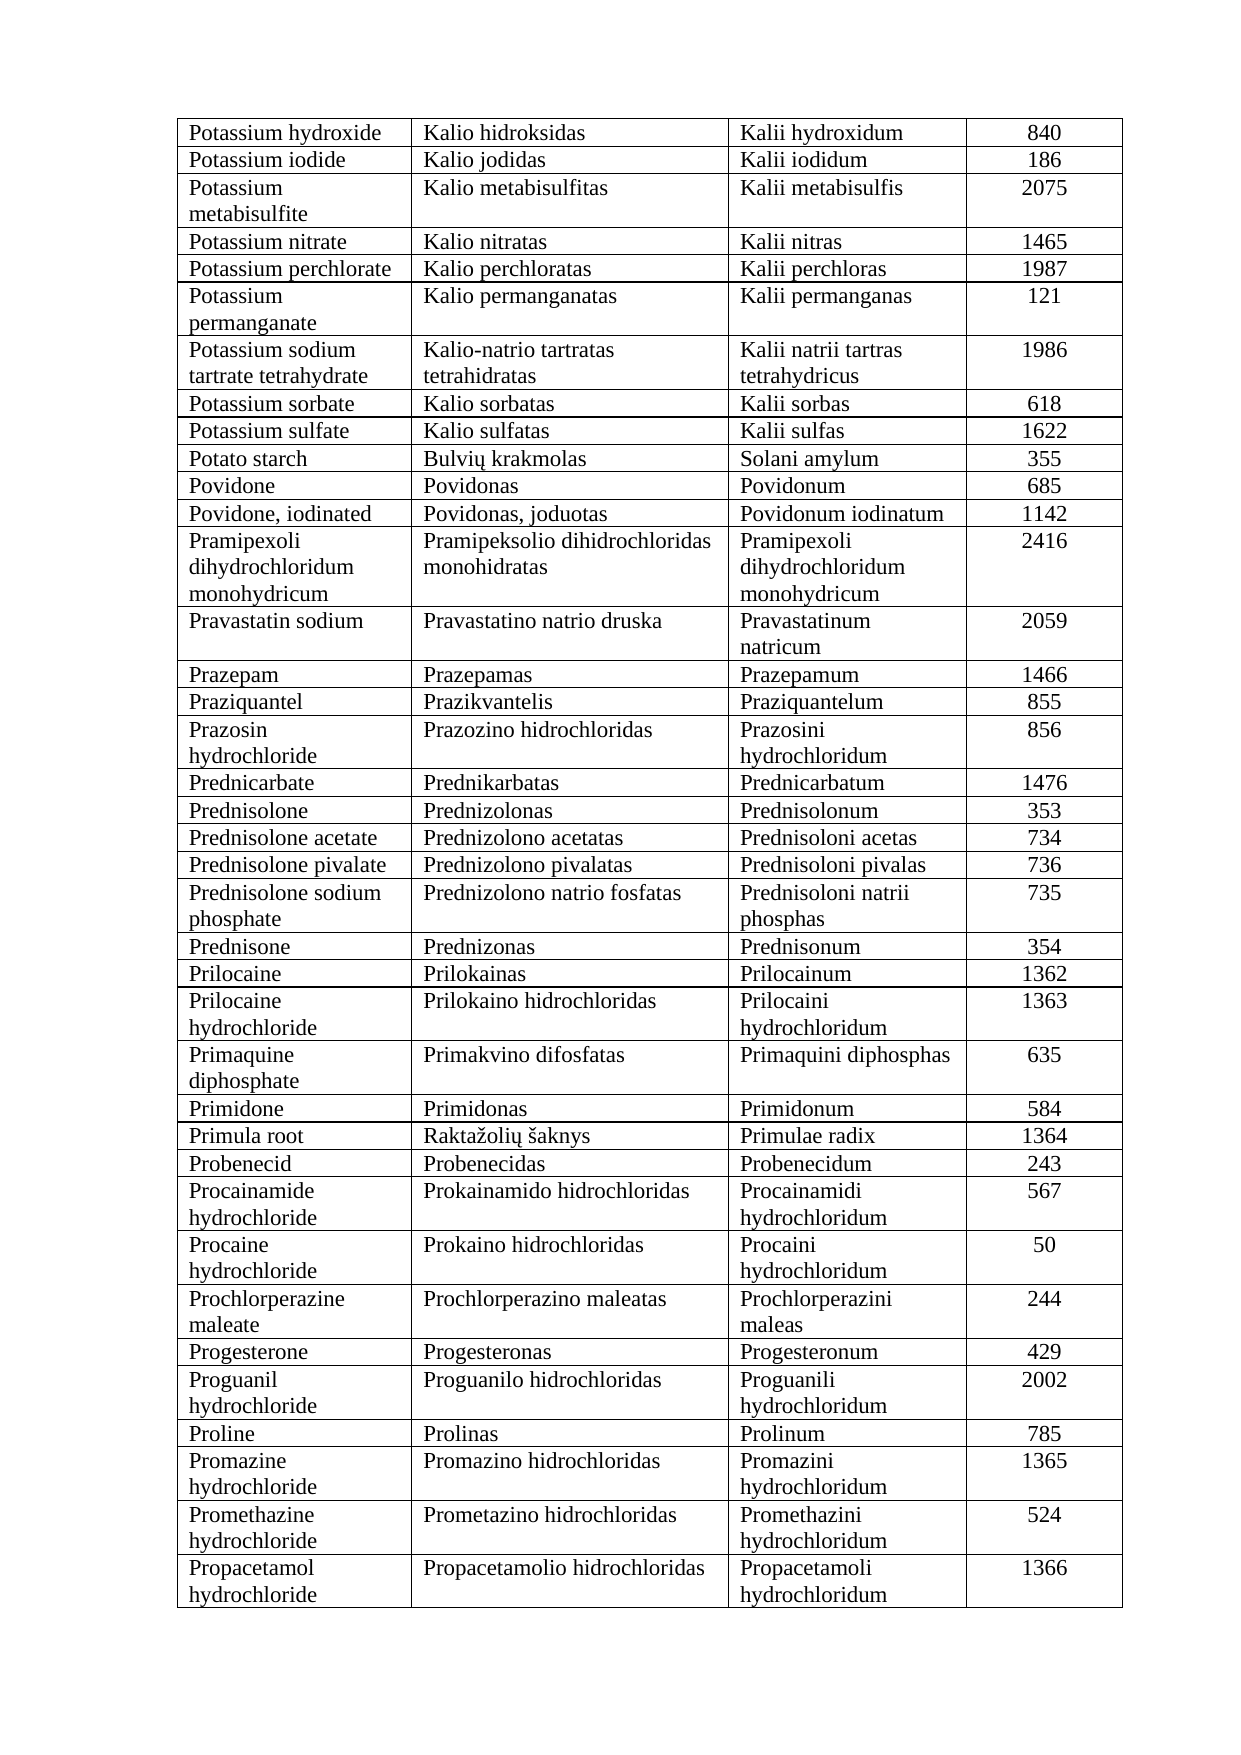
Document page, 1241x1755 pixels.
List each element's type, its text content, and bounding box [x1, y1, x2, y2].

table_cell Potassium perchlorate [178, 255, 411, 281]
table_cell 584 [967, 1095, 1122, 1121]
table_cell Prilocaini hydrochloridum [729, 988, 966, 1040]
table_cell Kalii metabisulfis [729, 174, 966, 227]
table_cell Prokainamido hidrochloridas [412, 1177, 728, 1230]
table_cell Povidonum [729, 472, 966, 498]
table_cell Kalii sulfas [729, 418, 966, 444]
table_cell 1622 [967, 418, 1122, 444]
table_cell Procaine hydrochloride [178, 1231, 411, 1284]
table_cell 355 [967, 445, 1122, 471]
table_cell Pravastatin sodium [178, 607, 411, 660]
table_cell Prolinas [412, 1420, 728, 1446]
table_cell Solani amylum [729, 445, 966, 471]
table_cell Prochlorperazine maleate [178, 1285, 411, 1337]
table_cell Promazine hydrochloride [178, 1447, 411, 1500]
table_cell Probenecidas [412, 1150, 728, 1176]
table_cell Prednisolone [178, 797, 411, 823]
table_cell Kalio sorbatas [412, 390, 728, 416]
table_cell 1363 [967, 988, 1122, 1040]
table_cell Prilocaine [178, 960, 411, 986]
table_cell Procainamidi hydrochloridum [729, 1177, 966, 1230]
table_cell Prednisoloni natrii phosphas [729, 879, 966, 932]
table_cell Kalii nitras [729, 228, 966, 254]
table_cell Procainamide hydrochloride [178, 1177, 411, 1230]
table_cell Progesteronas [412, 1339, 728, 1365]
table_cell Primaquine diphosphate [178, 1041, 411, 1094]
table_cell Primidonum [729, 1095, 966, 1121]
table_cell 2416 [967, 527, 1122, 606]
table_cell Povidone, iodinated [178, 500, 411, 526]
table_cell Prazozino hidrochloridas [412, 716, 728, 768]
table_cell Prednizolono acetatas [412, 824, 728, 851]
table_cell 243 [967, 1150, 1122, 1176]
table_cell Prazepamum [729, 661, 966, 687]
table_cell Potassium sulfate [178, 418, 411, 444]
table_cell 524 [967, 1501, 1122, 1553]
table_cell 2059 [967, 607, 1122, 660]
table_cell Povidonum iodinatum [729, 500, 966, 526]
table_cell 840 [967, 119, 1122, 146]
table_cell Povidonas, joduotas [412, 500, 728, 526]
table_cell Pramipeksolio dihidrochloridas monohidratas [412, 527, 728, 606]
table_cell Pravastatino natrio druska [412, 607, 728, 660]
table_cell Propacetamoli hydrochloridum [729, 1555, 966, 1607]
table_cell 855 [967, 688, 1122, 714]
table_cell Promazini hydrochloridum [729, 1447, 966, 1500]
table_cell Prazepamas [412, 661, 728, 687]
table_cell Potassium metabisulfite [178, 174, 411, 227]
table_cell Kalio nitratas [412, 228, 728, 254]
table_cell Proguanilo hidrochloridas [412, 1366, 728, 1418]
table_cell 1987 [967, 255, 1122, 281]
table_cell 1366 [967, 1555, 1122, 1607]
table_cell Kalii hydroxidum [729, 119, 966, 146]
table_cell 50 [967, 1231, 1122, 1284]
table_cell Bulvių krakmolas [412, 445, 728, 471]
table_cell Potassium hydroxide [178, 119, 411, 146]
table_cell Kalio hidroksidas [412, 119, 728, 146]
table_cell Prolinum [729, 1420, 966, 1446]
table_cell Progesterone [178, 1339, 411, 1365]
table_cell Promethazini hydrochloridum [729, 1501, 966, 1553]
table_cell Prochlorperazino maleatas [412, 1285, 728, 1337]
table_cell 785 [967, 1420, 1122, 1446]
table_cell Kalio sulfatas [412, 418, 728, 444]
table_cell Prednizonas [412, 933, 728, 959]
table_cell Prednisolonum [729, 797, 966, 823]
table_cell Prednizolono pivalatas [412, 852, 728, 878]
table_cell 567 [967, 1177, 1122, 1230]
table_cell 2002 [967, 1366, 1122, 1418]
table_cell Kalii iodidum [729, 147, 966, 173]
table_cell 618 [967, 390, 1122, 416]
table_cell Propacetamol hydrochloride [178, 1555, 411, 1607]
table_cell Kalio perchloratas [412, 255, 728, 281]
table_cell Potassium sodium tartrate tetrahydrate [178, 336, 411, 389]
table_cell Praziquantel [178, 688, 411, 714]
table_cell Probenecidum [729, 1150, 966, 1176]
table_cell 121 [967, 283, 1122, 335]
table_cell 1465 [967, 228, 1122, 254]
table_cell Kalii permanganas [729, 283, 966, 335]
table_cell Kalio jodidas [412, 147, 728, 173]
table_cell Primidone [178, 1095, 411, 1121]
table_cell Raktažolių šaknys [412, 1123, 728, 1149]
table_cell Prednisoloni pivalas [729, 852, 966, 878]
table_cell 1362 [967, 960, 1122, 986]
table_cell Pravastatinum natricum [729, 607, 966, 660]
table_cell Prednizolonas [412, 797, 728, 823]
table_cell Propacetamolio hidrochloridas [412, 1555, 728, 1607]
table_cell Kalio-natrio tartratas tetrahidratas [412, 336, 728, 389]
table_cell 244 [967, 1285, 1122, 1337]
table_cell Prokaino hidrochloridas [412, 1231, 728, 1284]
table_cell Povidonas [412, 472, 728, 498]
table_cell Primulae radix [729, 1123, 966, 1149]
table_cell Kalii sorbas [729, 390, 966, 416]
table_cell Prednisoloni acetas [729, 824, 966, 851]
table_cell Potassium permanganate [178, 283, 411, 335]
table_cell 1476 [967, 769, 1122, 796]
table_cell Pramipexoli dihydrochloridum monohydricum [729, 527, 966, 606]
table_cell Prednikarbatas [412, 769, 728, 796]
table_cell Procaini hydrochloridum [729, 1231, 966, 1284]
table_cell Prazepam [178, 661, 411, 687]
table_cell Prilokainas [412, 960, 728, 986]
table_cell Prilocainum [729, 960, 966, 986]
table_cell Kalio permanganatas [412, 283, 728, 335]
table_cell 735 [967, 879, 1122, 932]
table_cell Prometazino hidrochloridas [412, 1501, 728, 1553]
table_cell Prednicarbatum [729, 769, 966, 796]
table_cell Prednisone [178, 933, 411, 959]
table_cell Prazosin hydrochloride [178, 716, 411, 768]
table_cell 2075 [967, 174, 1122, 227]
table_cell 685 [967, 472, 1122, 498]
table_cell 429 [967, 1339, 1122, 1365]
table_cell Pramipexoli dihydrochloridum monohydricum [178, 527, 411, 606]
table_cell 1466 [967, 661, 1122, 687]
table_cell Prednisolone acetate [178, 824, 411, 851]
table_cell 186 [967, 147, 1122, 173]
table_cell Prednizolono natrio fosfatas [412, 879, 728, 932]
table_cell Prednicarbate [178, 769, 411, 796]
table_cell Povidone [178, 472, 411, 498]
table_cell 1986 [967, 336, 1122, 389]
table_cell Probenecid [178, 1150, 411, 1176]
table_cell Prednisonum [729, 933, 966, 959]
table_cell Prilocaine hydrochloride [178, 988, 411, 1040]
table_cell 856 [967, 716, 1122, 768]
table_cell Primidonas [412, 1095, 728, 1121]
table_cell Prazikvantelis [412, 688, 728, 714]
table_cell 353 [967, 797, 1122, 823]
table_cell Prednisolone sodium phosphate [178, 879, 411, 932]
table_cell Potato starch [178, 445, 411, 471]
table_cell Prednisolone pivalate [178, 852, 411, 878]
table_cell Kalii natrii tartras tetrahydricus [729, 336, 966, 389]
table_cell Kalii perchloras [729, 255, 966, 281]
table_cell Praziquantelum [729, 688, 966, 714]
table_cell 1365 [967, 1447, 1122, 1500]
table_cell Primaquini diphosphas [729, 1041, 966, 1094]
table_cell Primakvino difosfatas [412, 1041, 728, 1094]
table_cell Primula root [178, 1123, 411, 1149]
table_cell Potassium nitrate [178, 228, 411, 254]
table_cell Promazino hidrochloridas [412, 1447, 728, 1500]
table_cell Kalio metabisulfitas [412, 174, 728, 227]
table_cell Proguanili hydrochloridum [729, 1366, 966, 1418]
table_cell 354 [967, 933, 1122, 959]
table_cell Progesteronum [729, 1339, 966, 1365]
table_cell Promethazine hydrochloride [178, 1501, 411, 1553]
table_cell Prochlorperazini maleas [729, 1285, 966, 1337]
table_cell Potassium sorbate [178, 390, 411, 416]
table_cell 734 [967, 824, 1122, 851]
table_cell 635 [967, 1041, 1122, 1094]
table_cell Prazosini hydrochloridum [729, 716, 966, 768]
table_cell 1142 [967, 500, 1122, 526]
table_cell 736 [967, 852, 1122, 878]
table_cell Proline [178, 1420, 411, 1446]
table_cell Potassium iodide [178, 147, 411, 173]
table_cell Prilokaino hidrochloridas [412, 988, 728, 1040]
table_cell Proguanil hydrochloride [178, 1366, 411, 1418]
table_cell 1364 [967, 1123, 1122, 1149]
